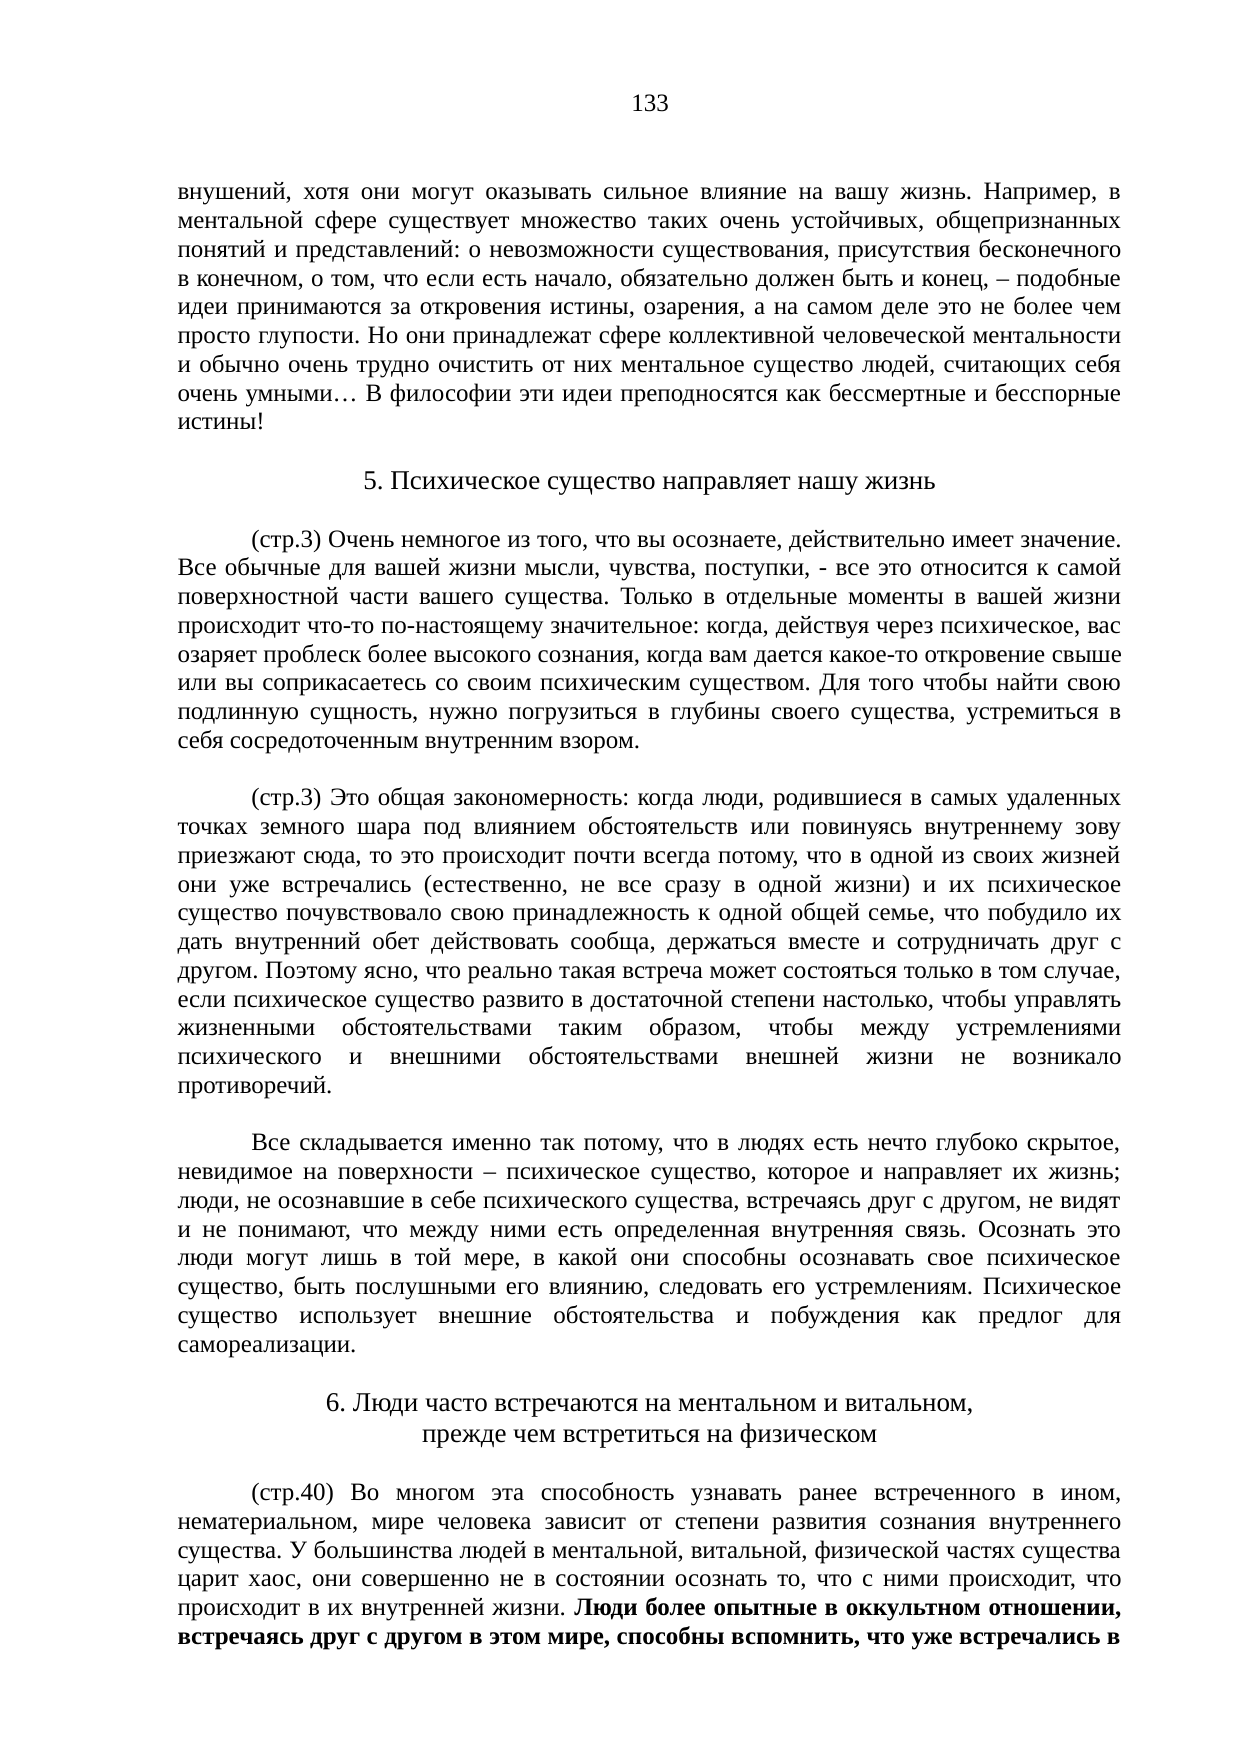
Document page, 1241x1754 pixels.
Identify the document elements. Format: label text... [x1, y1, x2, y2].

text внушений, хотя они могут оказывать сильное влияние на вашу жизнь. Например, в ментальной сфере существует множество таких очень устойчивых, общепризнанных понятий и представлений: о невозможности существования, присутствия бесконечного в конечном, о том, что если есть начало, обязательно должен быть и конец, – подобные идеи принимаются за откровения истины, озарения, а на самом деле это не более чем просто глупости. Но они принадлежат сфере коллективной человеческой ментальности и обычно очень трудно очистить от них ментальное существо людей, считающих себя очень умными… В философии эти идеи преподносятся как бессмертные и бесспорные истины! [177, 176, 1122, 435]
text прежде чем встретиться на физическом [177, 1417, 1122, 1448]
text 5. Психическое существо направляет нашу жизнь [177, 464, 1122, 495]
text (стр.40) Во многом эта способность узнавать ранее встреченного в ином, нематериальном, мире человека зависит от степени развития сознания внутреннего существа. У большинства людей в ментальной, витальной, физической частях существа царит хаос, они совершенно не в состоянии осознать то, что с ними происходит, что происходит в их внутренней жизни. Люди более опытные в оккультном отношении, встречаясь друг с другом в этом мире, способны вспомнить, что уже встречались в [177, 1477, 1122, 1650]
text Все складывается именно так потому, что в людях есть нечто глубоко скрытое, невидимое на поверхности – психическое существо, которое и направляет их жизнь; люди, не осознавшие в себе психического существа, встречаясь друг с другом, не видят и не понимают, что между ними есть определенная внутренняя связь. Осознать это люди могут лишь в той мере, в какой они способны осознавать свое психическое существо, быть послушными его влиянию, следовать его устремлениям. Психическое существо использует внешние обстоятельства и побуждения как предлог для самореализации. [177, 1127, 1122, 1357]
text (стр.3) Это общая закономерность: когда люди, родившиеся в самых удаленных точках земного шара под влиянием обстоятельств или повинуясь внутреннему зову приезжают сюда, то это происходит почти всегда потому, что в одной из своих жизней они уже встречались (естественно, не все сразу в одной жизни) и их психическое существо почувствовало свою принадлежность к одной общей семье, что побудило их дать внутренний обет действовать сообща, держаться вместе и сотрудничать друг с другом. Поэтому ясно, что реально такая встреча может состояться только в том случае, если психическое существо развито в достаточной степени настолько, чтобы управлять жизненными обстоятельствами таким образом, чтобы между устремлениями психического и внешними обстоятельствами внешней жизни не возникало противоречий. [177, 782, 1122, 1099]
text 6. Люди часто встречаются на ментальном и витальном, [177, 1386, 1122, 1417]
text (стр.3) Очень немногое из того, что вы осознаете, действительно имеет значение. Все обычные для вашей жизни мысли, чувства, поступки, - все это относится к самой поверхностной части вашего существа. Только в отдельные моменты в вашей жизни происходит что-то по-настоящему значительное: когда, действуя через психическое, вас озаряет проблеск более высокого сознания, когда вам дается какое-то откровение свыше или вы соприкасаетесь со своим психическим существом. Для того чтобы найти свою подлинную сущность, нужно погрузиться в глубины своего существа, устремиться в себя сосредоточенным внутренним взором. [177, 524, 1122, 754]
